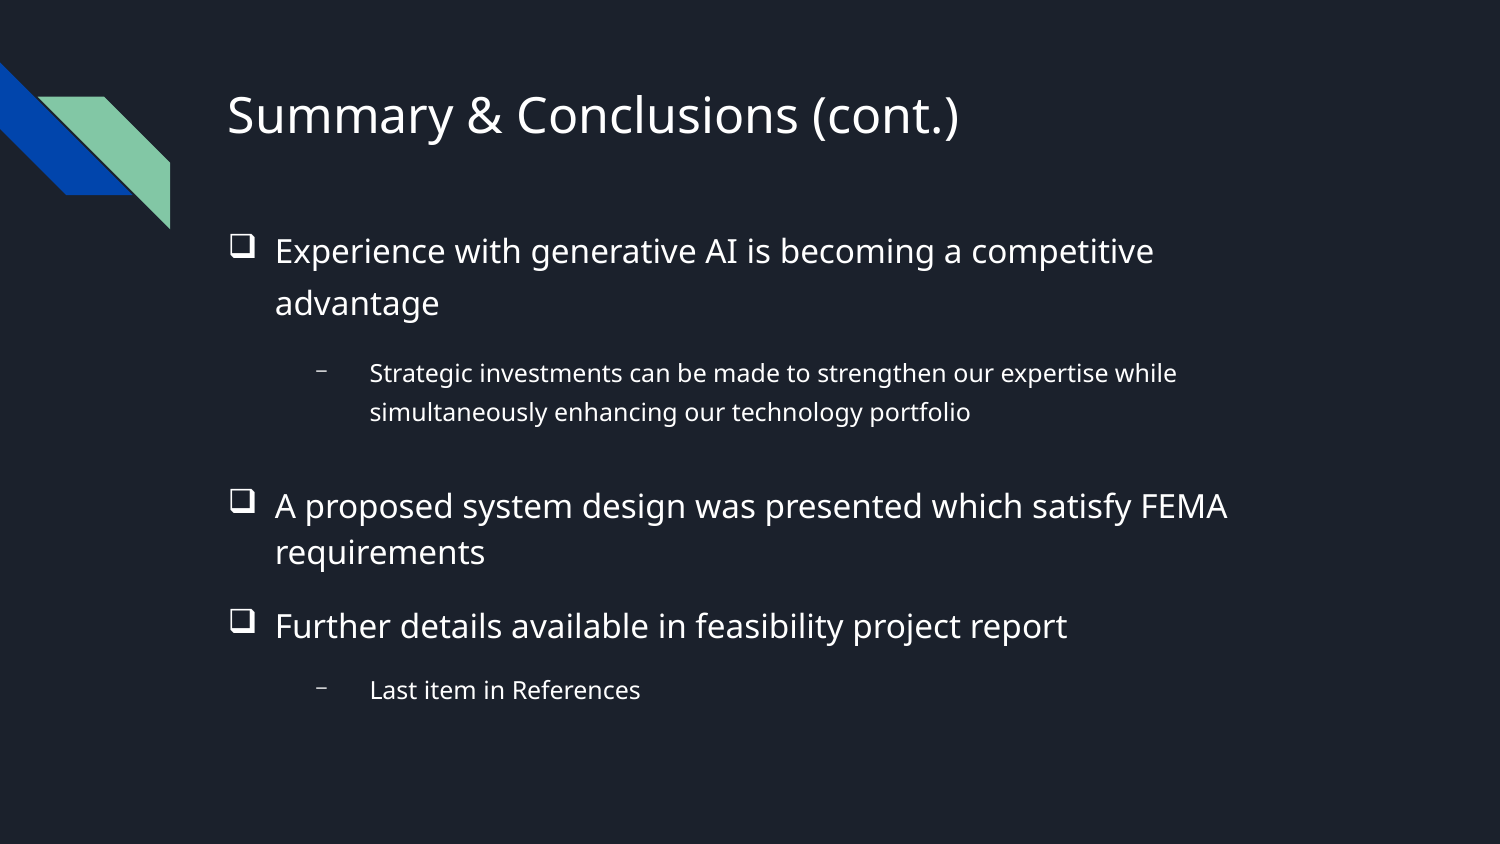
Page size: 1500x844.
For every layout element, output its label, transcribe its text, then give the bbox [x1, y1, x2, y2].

list Experience with generative AI is becoming a competitive advantage Strategic investments can be made to strengthen our expertise while simultaneously enhancing our technology portfolio A proposed system design was presented which satisfy FEMA requirements Further details available in feasibility project report Last item in References [212, 206, 1342, 759]
title Summary & Conclusions (cont.) [212, 64, 1368, 215]
